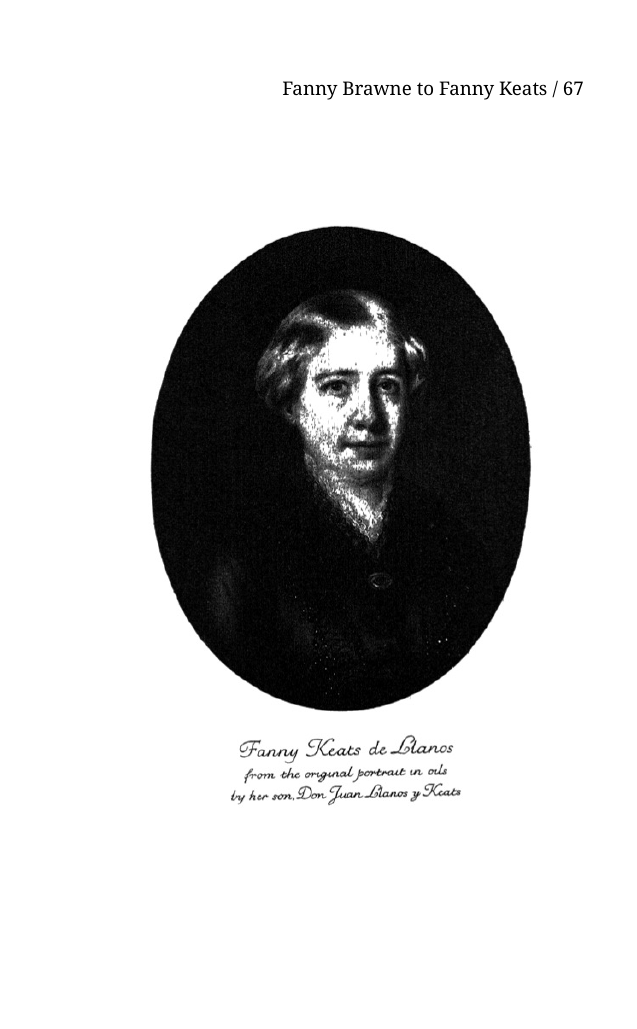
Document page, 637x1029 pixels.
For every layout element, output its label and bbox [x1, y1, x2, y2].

picture [141, 220, 540, 821]
